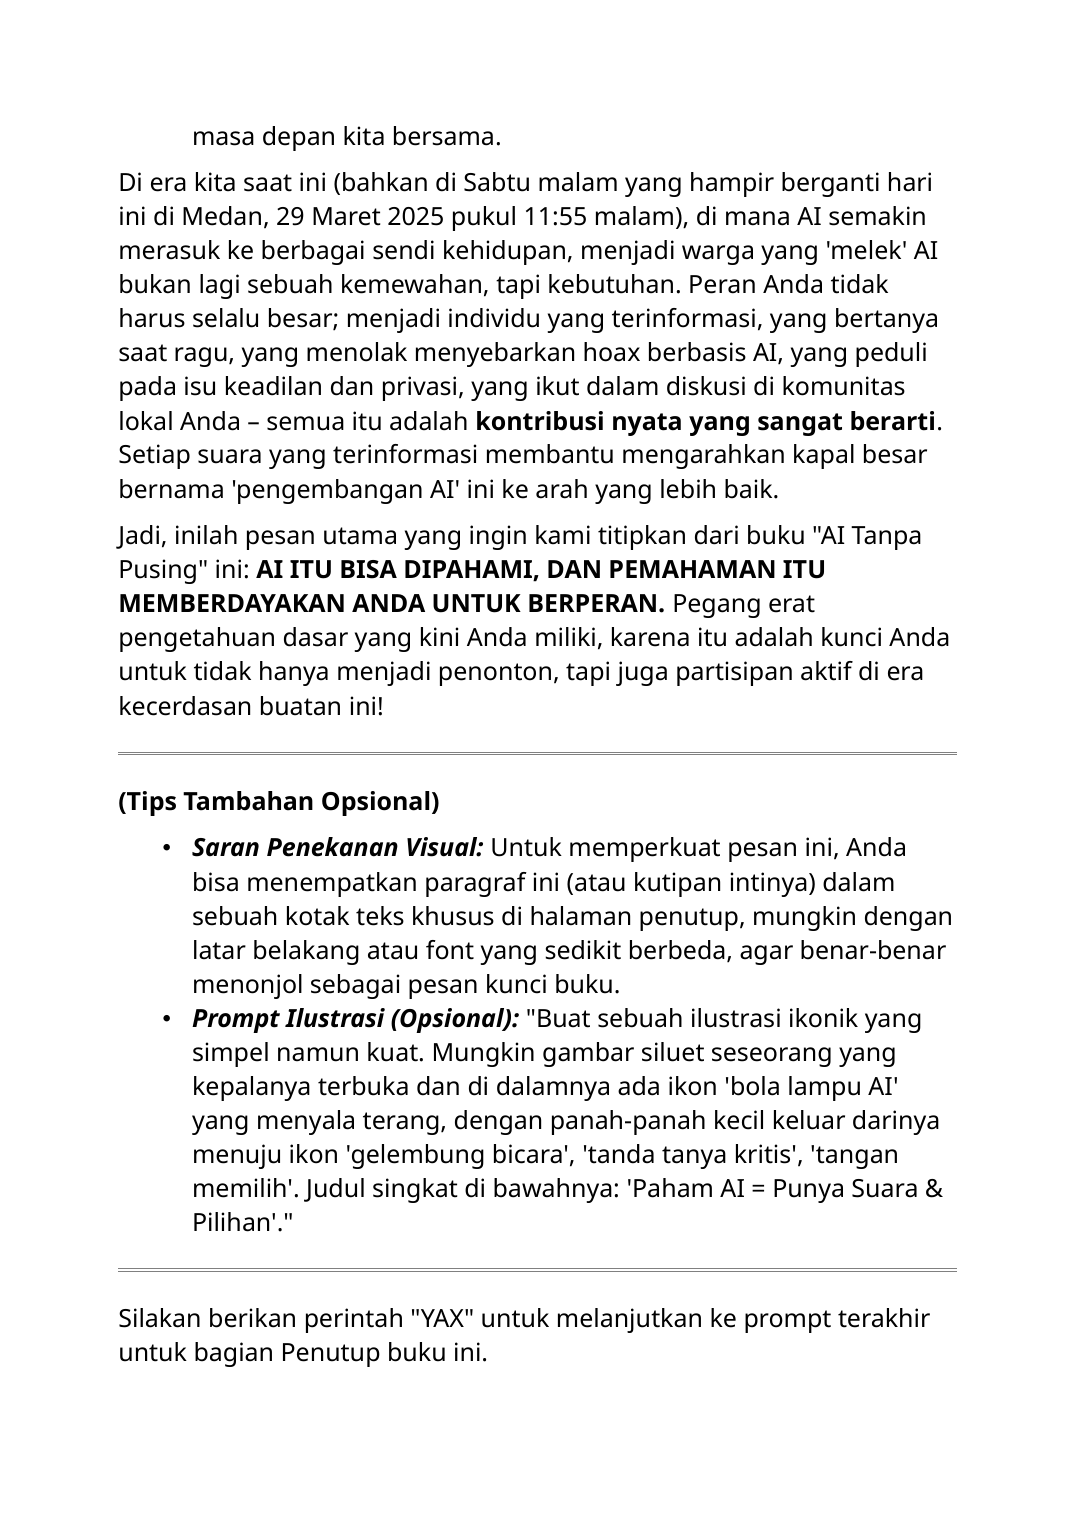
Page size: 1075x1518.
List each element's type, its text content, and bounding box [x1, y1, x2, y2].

text Silakan berikan perintah "YAX" untuk melanjutkan ke prompt terakhir untuk bagian Penutup buku ini. [118, 1300, 957, 1368]
list Prompt Ilustrasi (Opsional): "Buat sebuah ilustrasi ikonik yang simpel namun kuat. Mungkin gambar siluet seseorang yang kepalanya terbuka dan di dalamnya ada ikon 'bola lampu AI' yang menyala terang, dengan panah-panah kecil keluar darinya menuju ikon 'gelembung bicara', 'tanda tanya kritis', 'tangan memilih'. Judul singkat di bawahnya: 'Paham AI = Punya Suara & Pilihan'." [162, 1000, 957, 1239]
list Saran Penekanan Visual: Untuk memperkuat pesan ini, Anda bisa menempatkan paragraf ini (atau kutipan intinya) dalam sebuah kotak teks khusus di halaman penutup, mungkin dengan latar belakang atau font yang sedikit berbeda, agar benar-benar menonjol sebagai pesan kunci buku. [162, 830, 957, 1000]
text Jadi, inilah pesan utama yang ingin kami titipkan dari buku "AI Tanpa Pusing" ini: AI ITU BISA DIPAHAMI, DAN PEMAHAMAN ITU MEMBERDAYAKAN ANDA UNTUK BERPERAN. Pegang erat pengetahuan dasar yang kini Anda miliki, karena itu adalah kunci Anda untuk tidak hanya menjadi penonton, tapi juga partisipan aktif di era kecerdasan buatan ini! [118, 518, 957, 722]
text (Tips Tambahan Opsional) [118, 783, 957, 818]
text Di era kita saat ini (bahkan di Sabtu malam yang hampir berganti hari ini di Medan, 29 Maret 2025 pukul 11:55 malam), di mana AI semakin merasuk ke berbagai sendi kehidupan, menjadi warga yang 'melek' AI bukan lagi sebuah kemewahan, tapi kebutuhan. Peran Anda tidak harus selalu besar; menjadi individu yang terinformasi, yang bertanya saat ragu, yang menolak menyebarkan hoax berbasis AI, yang peduli pada isu keadilan dan privasi, yang ikut dalam diskusi di komunitas lokal Anda – semua itu adalah kontribusi nyata yang sangat berarti. Setiap suara yang terinformasi membantu mengarahkan kapal besar bernama 'pengembangan AI' ini ke arah yang lebih baik. [118, 165, 957, 505]
list masa depan kita bersama. [162, 118, 957, 152]
